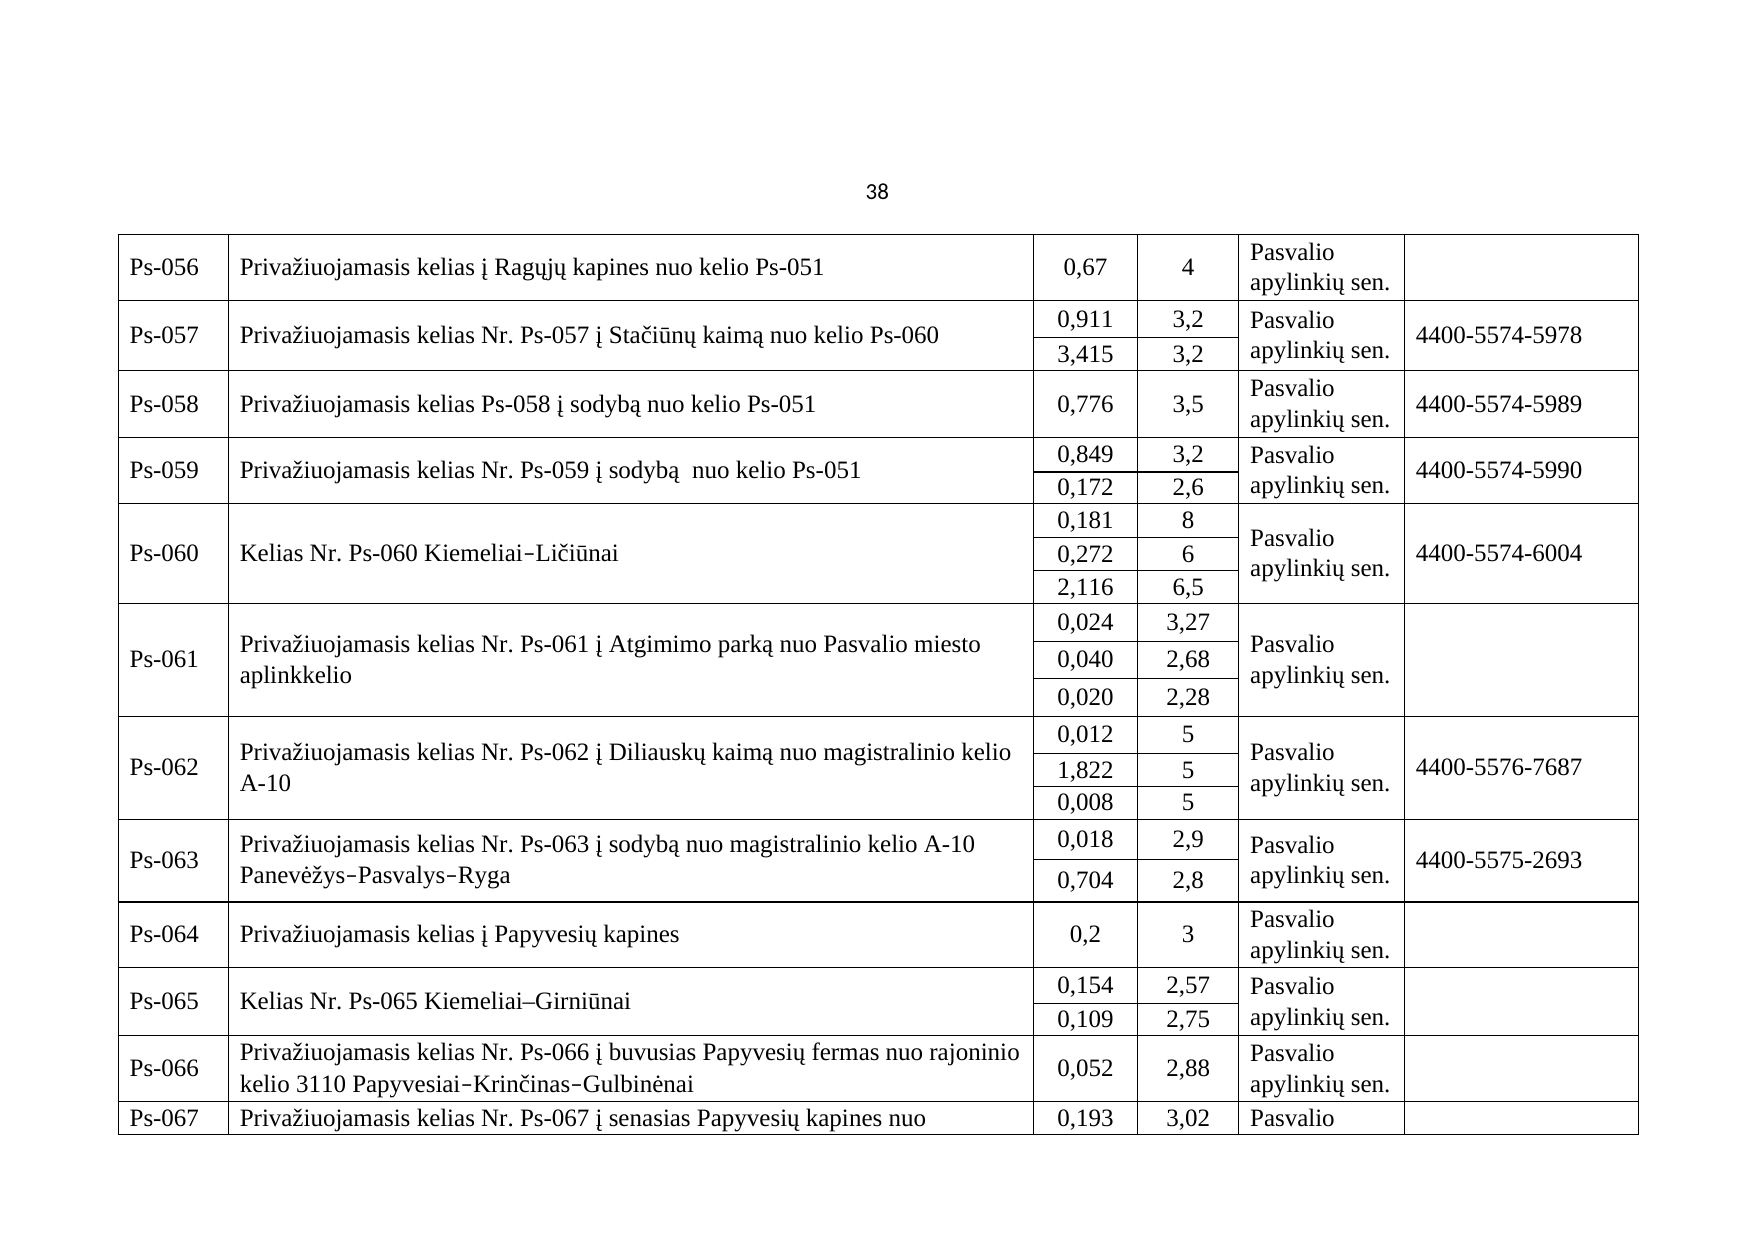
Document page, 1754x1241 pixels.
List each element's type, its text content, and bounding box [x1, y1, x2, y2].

table_cell Privažiuojamasis kelias Nr. Ps-063 į sodybą nuo magistralinio kelio A-10 Panevėžys–Pasvalys–Ryga [229, 820, 1033, 901]
table_cell Pasvalio apylinkių sen. [1239, 371, 1404, 437]
table_cell Pasvalio apylinkių sen. [1239, 903, 1404, 967]
table_cell 4400-5574-5990 [1405, 438, 1638, 503]
table_cell Pasvalio [1239, 1102, 1404, 1134]
table_cell 2,68 [1138, 642, 1238, 678]
table_cell Pasvalio apylinkių sen. [1239, 717, 1404, 819]
table_cell 0,109 [1034, 1004, 1137, 1035]
table_cell 0,911 [1034, 301, 1137, 337]
table_cell 3,2 [1138, 338, 1238, 370]
table_cell 0,776 [1034, 371, 1137, 437]
table_cell 0,849 [1034, 438, 1137, 471]
table_cell [1405, 1102, 1638, 1134]
table_cell 2,57 [1138, 968, 1238, 1002]
table_cell Pasvalio apylinkių sen. [1239, 235, 1404, 299]
table_cell [1405, 1036, 1638, 1101]
table_cell 4400-5576-7687 [1405, 717, 1638, 819]
table_cell 0,024 [1034, 604, 1137, 641]
table_cell 5 [1138, 717, 1238, 753]
table_cell 8 [1138, 504, 1238, 537]
table_cell Ps-062 [119, 717, 228, 819]
table_cell Ps-057 [119, 301, 228, 370]
table_cell 3,5 [1138, 371, 1238, 437]
table_cell Ps-058 [119, 371, 228, 437]
table_cell Kelias Nr. Ps-065 Kiemeliai–Girniūnai [229, 968, 1033, 1035]
table_cell [1405, 968, 1638, 1035]
table_cell 0,67 [1034, 235, 1137, 299]
table_cell [1405, 235, 1638, 299]
table_cell Privažiuojamasis kelias į Ragųjų kapines nuo kelio Ps-051 [229, 235, 1033, 299]
table_cell 0,018 [1034, 820, 1137, 859]
table_cell 0,181 [1034, 504, 1137, 537]
table_cell Ps-059 [119, 438, 228, 503]
table_cell 2,8 [1138, 860, 1238, 901]
table_cell Pasvalio apylinkių sen. [1239, 438, 1404, 503]
table_cell Ps-061 [119, 604, 228, 716]
table_cell 4 [1138, 235, 1238, 299]
table_cell 1,822 [1034, 754, 1137, 786]
table_cell 5 [1138, 754, 1238, 786]
table_cell 0,020 [1034, 679, 1137, 716]
table_cell Pasvalio apylinkių sen. [1239, 1036, 1404, 1101]
table_cell 0,154 [1034, 968, 1137, 1002]
table_cell [1405, 604, 1638, 716]
table_cell 0,193 [1034, 1102, 1137, 1134]
table_cell 2,75 [1138, 1004, 1238, 1035]
table_cell Kelias Nr. Ps-060 Kiemeliai–Ličiūnai [229, 504, 1033, 603]
table_cell Pasvalio apylinkių sen. [1239, 504, 1404, 603]
table_cell Pasvalio apylinkių sen. [1239, 968, 1404, 1035]
table_cell 3 [1138, 903, 1238, 967]
table_cell 4400-5574-5978 [1405, 301, 1638, 370]
table_cell 2,88 [1138, 1036, 1238, 1101]
table_cell 0,012 [1034, 717, 1137, 753]
table_cell 3,27 [1138, 604, 1238, 641]
table_cell 6,5 [1138, 571, 1238, 603]
table_cell Pasvalio apylinkių sen. [1239, 820, 1404, 901]
table_cell [1405, 903, 1638, 967]
table_cell Pasvalio apylinkių sen. [1239, 301, 1404, 370]
table_cell Ps-056 [119, 235, 228, 299]
table_cell Privažiuojamasis kelias Ps-058 į sodybą nuo kelio Ps-051 [229, 371, 1033, 437]
table_cell 2,116 [1034, 571, 1137, 603]
table_cell Ps-060 [119, 504, 228, 603]
table_cell Privažiuojamasis kelias Nr. Ps-067 į senasias Papyvesių kapines nuo [229, 1102, 1033, 1134]
table_cell 0,008 [1034, 787, 1137, 819]
table_cell 0,704 [1034, 860, 1137, 901]
table_cell 0,272 [1034, 538, 1137, 570]
table_cell 0,052 [1034, 1036, 1137, 1101]
table_cell 4400-5574-6004 [1405, 504, 1638, 603]
table_cell 0,040 [1034, 642, 1137, 678]
table_cell Pasvalio apylinkių sen. [1239, 604, 1404, 716]
table_cell 2,6 [1138, 473, 1238, 503]
table_cell 2,9 [1138, 820, 1238, 859]
table_cell 3,2 [1138, 438, 1238, 471]
table_cell 3,2 [1138, 301, 1238, 337]
table_cell Ps-063 [119, 820, 228, 901]
table_cell Ps-067 [119, 1102, 228, 1134]
table_cell Privažiuojamasis kelias Nr. Ps-066 į buvusias Papyvesių fermas nuo rajoninio kelio 3110 Papyvesiai–Krinčinas–Gulbinėnai [229, 1036, 1033, 1101]
table_cell 3,415 [1034, 338, 1137, 370]
table_cell 3,02 [1138, 1102, 1238, 1134]
table_cell 6 [1138, 538, 1238, 570]
table_cell 5 [1138, 787, 1238, 819]
table_cell 4400-5574-5989 [1405, 371, 1638, 437]
table_cell 4400-5575-2693 [1405, 820, 1638, 901]
table_cell 2,28 [1138, 679, 1238, 716]
table_cell Privažiuojamasis kelias Nr. Ps-059 į sodybą nuo kelio Ps-051 [229, 438, 1033, 503]
table_cell Ps-064 [119, 903, 228, 967]
table_cell Privažiuojamasis kelias Nr. Ps-057 į Stačiūnų kaimą nuo kelio Ps-060 [229, 301, 1033, 370]
table_cell Ps-066 [119, 1036, 228, 1101]
table_cell 0,2 [1034, 903, 1137, 967]
table_cell Privažiuojamasis kelias Nr. Ps-061 į Atgimimo parką nuo Pasvalio miesto aplinkkelio [229, 604, 1033, 716]
table_cell Privažiuojamasis kelias Nr. Ps-062 į Diliauskų kaimą nuo magistralinio kelio A-10 [229, 717, 1033, 819]
table_cell Ps-065 [119, 968, 228, 1035]
table_cell 0,172 [1034, 473, 1137, 503]
table_cell Privažiuojamasis kelias į Papyvesių kapines [229, 903, 1033, 967]
